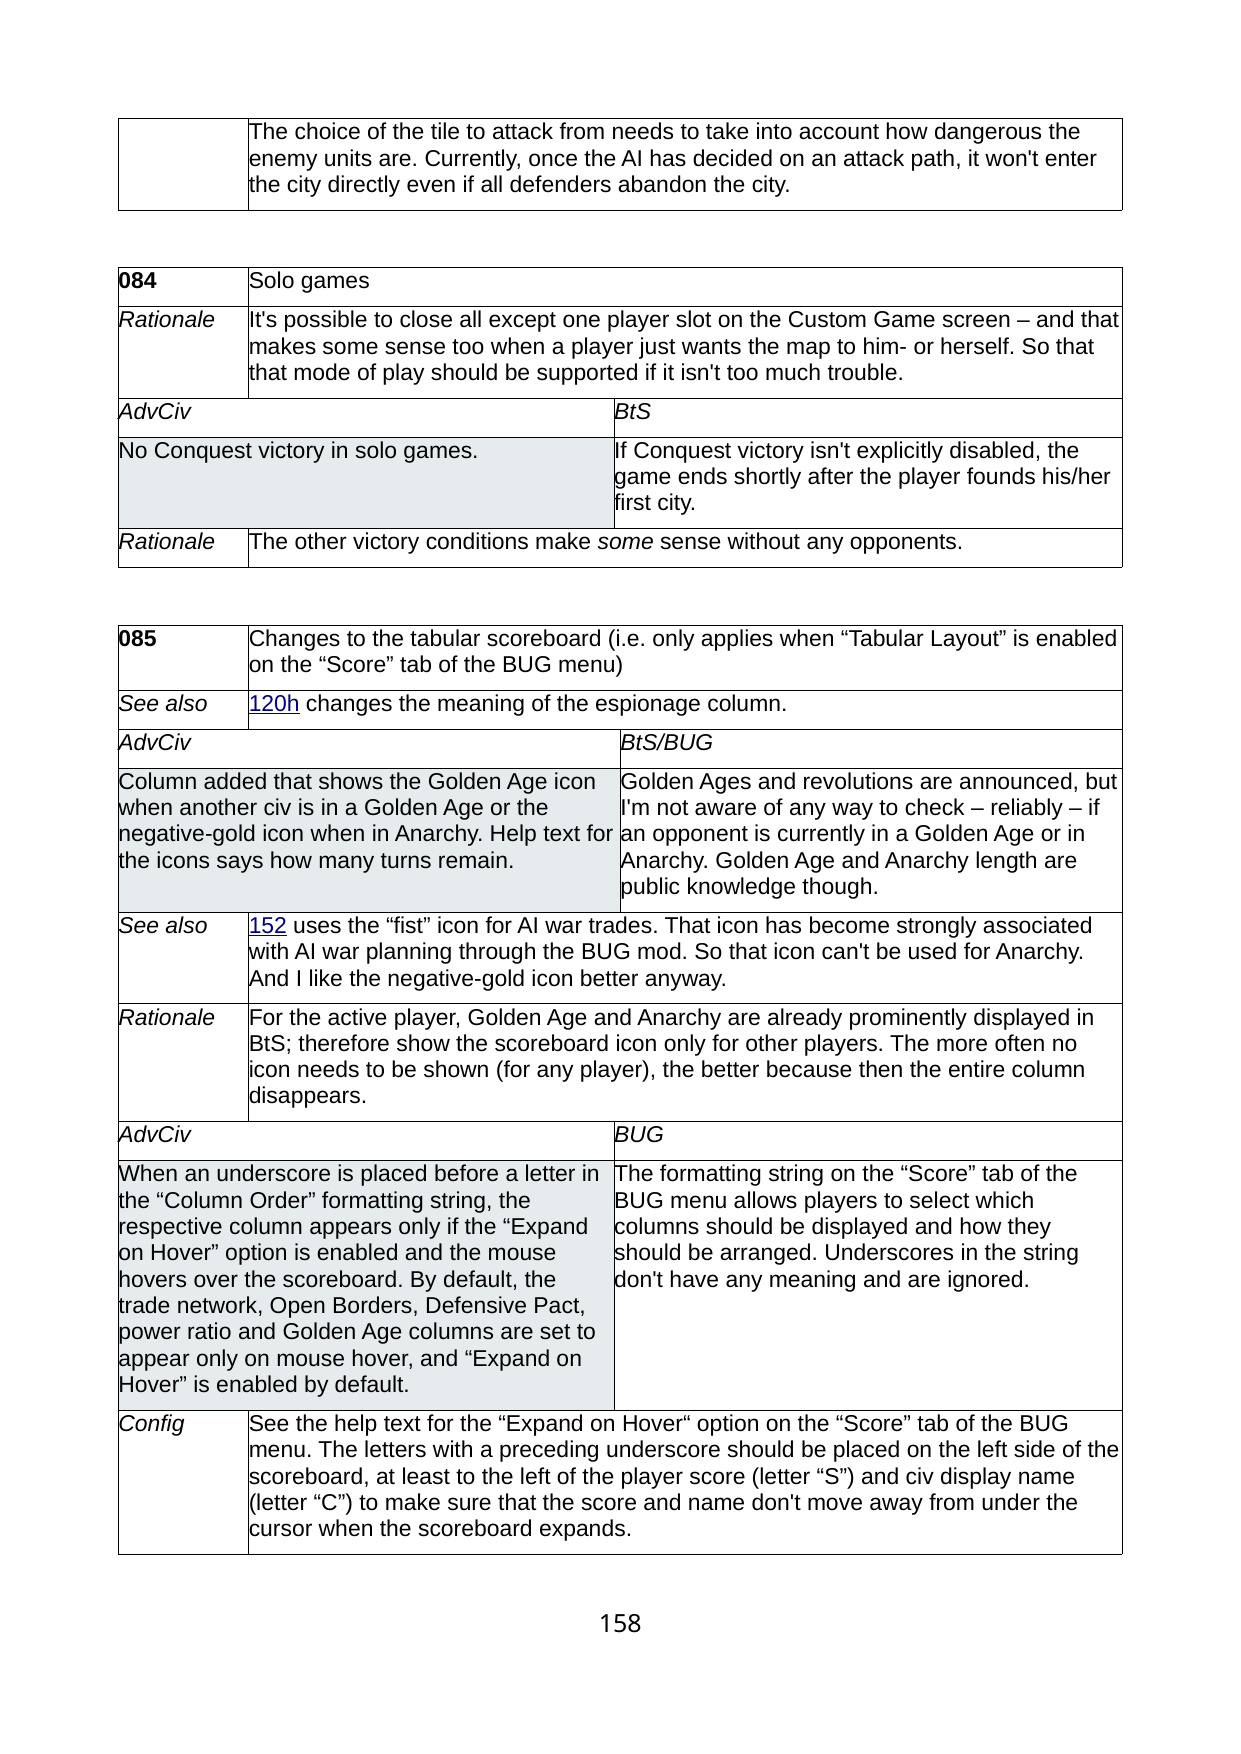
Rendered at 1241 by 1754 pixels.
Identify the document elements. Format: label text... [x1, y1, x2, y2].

table_header 085 [119, 626, 248, 690]
table_cell The other victory conditions make some sense without any opponents. [249, 529, 1122, 567]
table_cell No Conquest victory in solo games. [119, 438, 614, 528]
table_cell 152 uses the “fist” icon for AI war trades. That icon has become strongly associated with AI war planning through the BUG mod. So that icon can't be used for Anarchy. And I like the negative-gold icon better anyway. [249, 913, 1122, 1003]
table_header 084 [119, 268, 248, 306]
table_cell Rationale [119, 529, 248, 567]
table_cell Config [119, 1411, 248, 1554]
table_cell Rationale [119, 307, 248, 398]
table_cell [119, 119, 248, 210]
table_cell Rationale [119, 1004, 248, 1121]
table_cell Column added that shows the Golden Age icon when another civ is in a Golden Age or the negative-gold icon when in Anarchy. Help text for the icons says how many turns remain. [119, 769, 620, 912]
table_cell BUG [615, 1122, 1122, 1160]
table_cell If Conquest victory isn't explicitly disabled, the game ends shortly after the player founds his/her first city. [615, 438, 1122, 528]
table_cell Golden Ages and revolutions are announced, but I'm not aware of any way to check – reliably – if an opponent is currently in a Golden Age or in Anarchy. Golden Age and Anarchy length are public knowledge though. [621, 769, 1122, 912]
table_cell The formatting string on the “Score” tab of the BUG menu allows players to select which columns should be displayed and how they should be arranged. Underscores in the string don't have any meaning and are ignored. [615, 1161, 1122, 1410]
table_cell AdvCiv [119, 1122, 614, 1160]
table_cell See the help text for the “Expand on Hover“ option on the “Score” tab of the BUG menu. The letters with a preceding underscore should be placed on the left side of the scoreboard, at least to the left of the player score (letter “S”) and civ display name (letter “C”) to make sure that the score and name don't move away from under the cursor when the scoreboard expands. [249, 1411, 1122, 1554]
table_cell The choice of the tile to attack from needs to take into account how dangerous the enemy units are. Currently, once the AI has decided on an attack path, it won't enter the city directly even if all defenders abandon the city. [249, 119, 1122, 210]
table_cell AdvCiv [119, 730, 620, 767]
table_cell BtS [615, 399, 1122, 437]
table_cell See also [119, 691, 248, 729]
table_cell It's possible to close all except one player slot on the Custom Game screen – and that makes some sense too when a player just wants the map to him- or herself. So that that mode of play should be supported if it isn't too much trouble. [249, 307, 1122, 398]
table_cell AdvCiv [119, 399, 614, 437]
table_header Changes to the tabular scoreboard (i.e. only applies when “Tabular Layout” is enabled on the “Score” tab of the BUG menu) [249, 626, 1122, 690]
table_cell For the active player, Golden Age and Anarchy are already prominently displayed in BtS; therefore show the scoreboard icon only for other players. The more often no icon needs to be shown (for any player), the better because then the entire column disappears. [249, 1004, 1122, 1121]
table_cell See also [119, 913, 248, 1003]
table_header Solo games [249, 268, 1122, 306]
table_cell BtS/BUG [621, 730, 1122, 767]
table_cell When an underscore is placed before a letter in the “Column Order” formatting string, the respective column appears only if the “Expand on Hover” option is enabled and the mouse hovers over the scoreboard. By default, the trade network, Open Borders, Defensive Pact, power ratio and Golden Age columns are set to appear only on mouse hover, and “Expand on Hover” is enabled by default. [119, 1161, 614, 1410]
table_cell 120h changes the meaning of the espionage column. [249, 691, 1122, 729]
